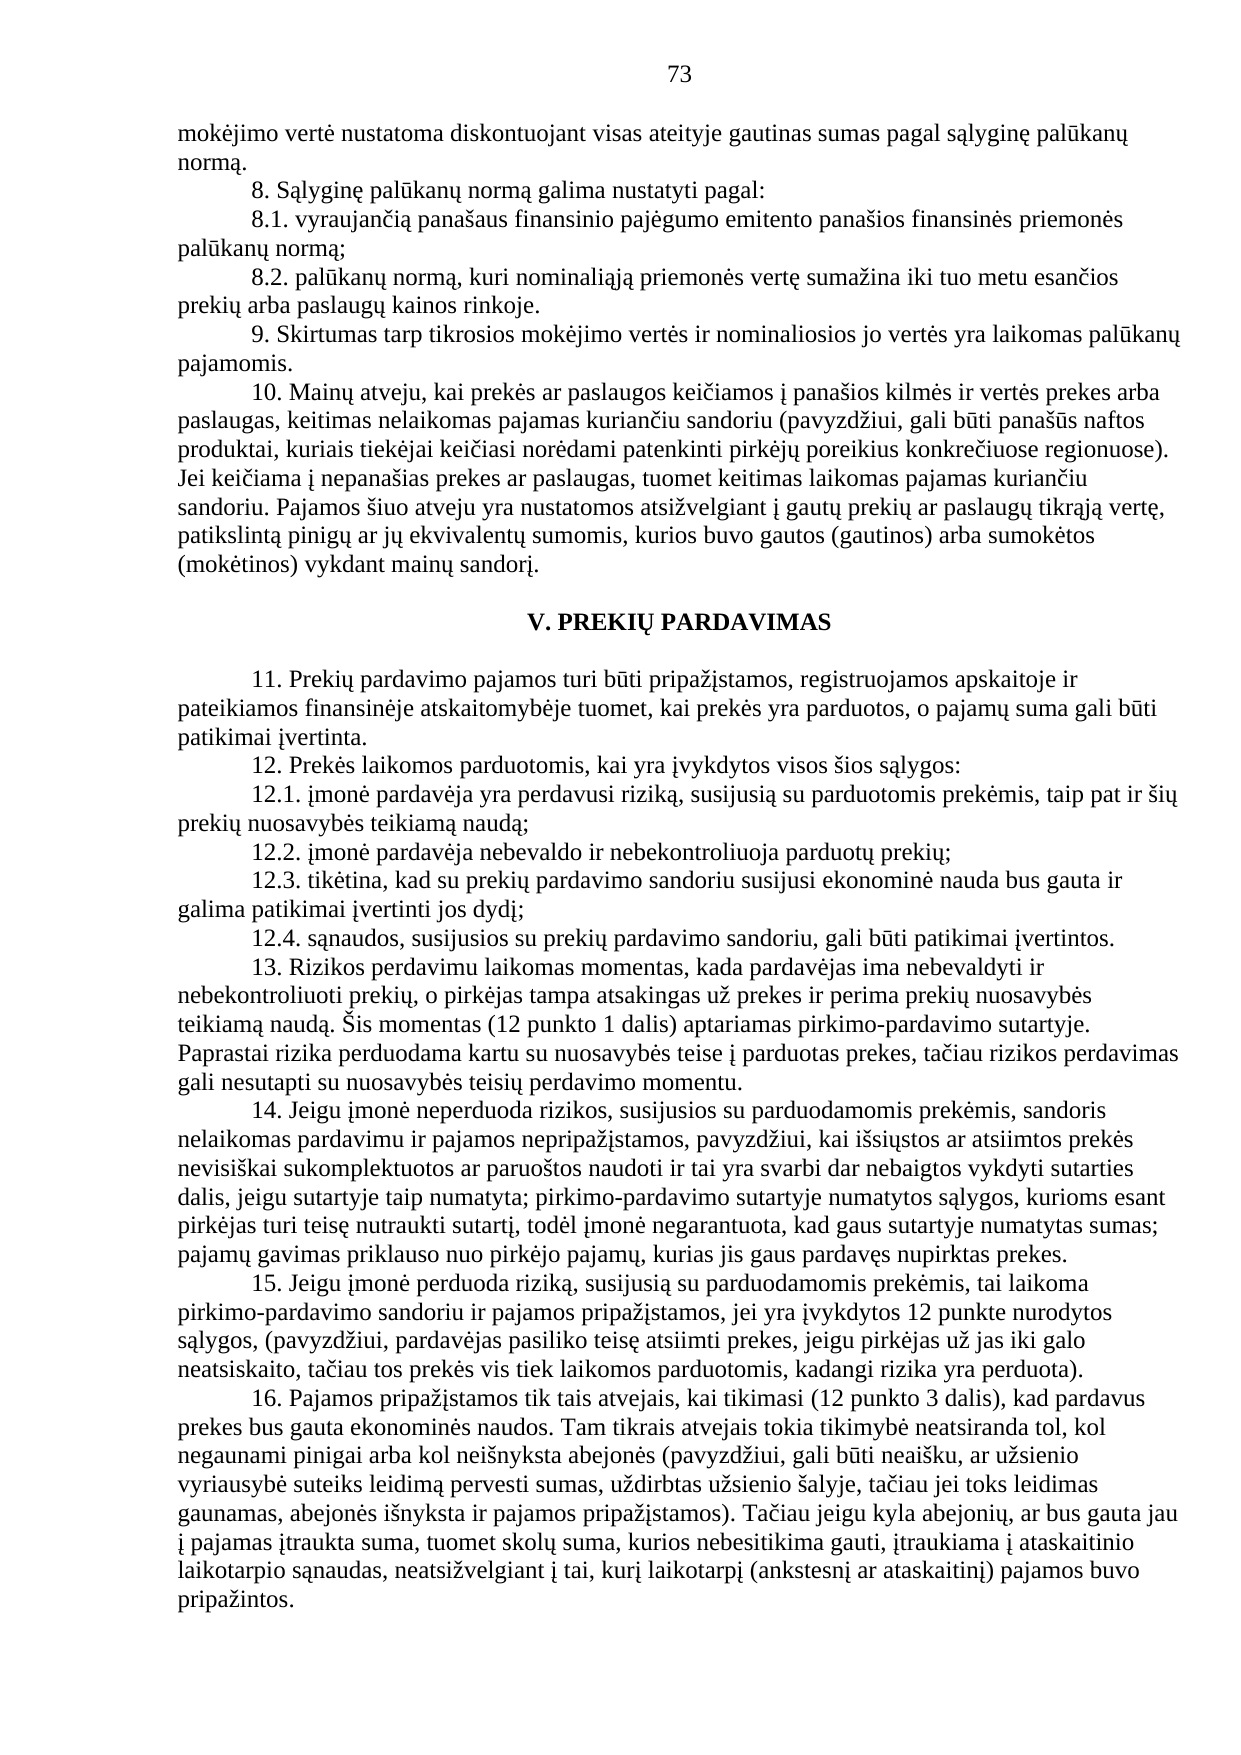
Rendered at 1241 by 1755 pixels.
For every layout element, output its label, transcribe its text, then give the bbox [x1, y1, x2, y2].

text V. PREKIŲ PARDAVIMAS [177, 607, 1181, 636]
text mokėjimo vertė nustatoma diskontuojant visas ateityje gautinas sumas pagal sąlyginę palūkanų normą. [177, 118, 1181, 176]
text 12.1. įmonė pardavėja yra perdavusi riziką, susijusią su parduotomis prekėmis, taip pat ir šių prekių nuosavybės teikiamą naudą; [177, 779, 1181, 837]
text 12.2. įmonė pardavėja nebevaldo ir nebekontroliuoja parduotų prekių; [177, 837, 1181, 866]
text 11. Prekių pardavimo pajamos turi būti pripažįstamos, registruojamos apskaitoje ir pateikiamos finansinėje atskaitomybėje tuomet, kai prekės yra parduotos, o pajamų suma gali būti patikimai įvertinta. [177, 664, 1181, 751]
text 8. Sąlyginę palūkanų normą galima nustatyti pagal: [177, 176, 1181, 204]
text 15. Jeigu įmonė perduoda riziką, susijusią su parduodamomis prekėmis, tai laikoma pirkimo-pardavimo sandoriu ir pajamos pripažįstamos, jei yra įvykdytos 12 punkte nurodytos sąlygos, (pavyzdžiui, pardavėjas pasiliko teisę atsiimti prekes, jeigu pirkėjas už jas iki galo neatsiskaito, tačiau tos prekės vis tiek laikomos parduotomis, kadangi rizika yra perduota). [177, 1268, 1181, 1383]
text 13. Rizikos perdavimu laikomas momentas, kada pardavėjas ima nebevaldyti ir nebekontroliuoti prekių, o pirkėjas tampa atsakingas už prekes ir perima prekių nuosavybės teikiamą naudą. Šis momentas (12 punkto 1 dalis) aptariamas pirkimo-pardavimo sutartyje. Paprastai rizika perduodama kartu su nuosavybės teise į parduotas prekes, tačiau rizikos perdavimas gali nesutapti su nuosavybės teisių perdavimo momentu. [177, 952, 1181, 1096]
text 16. Pajamos pripažįstamos tik tais atvejais, kai tikimasi (12 punkto 3 dalis), kad pardavus prekes bus gauta ekonominės naudos. Tam tikrais atvejais tokia tikimybė neatsiranda tol, kol negaunami pinigai arba kol neišnyksta abejonės (pavyzdžiui, gali būti neaišku, ar užsienio vyriausybė suteiks leidimą pervesti sumas, uždirbtas užsienio šalyje, tačiau jei toks leidimas gaunamas, abejonės išnyksta ir pajamos pripažįstamos). Tačiau jeigu kyla abejonių, ar bus gauta jau į pajamas įtraukta suma, tuomet skolų suma, kurios nebesitikima gauti, įtraukiama į ataskaitinio laikotarpio sąnaudas, neatsižvelgiant į tai, kurį laikotarpį (ankstesnį ar ataskaitinį) pajamos buvo pripažintos. [177, 1383, 1181, 1613]
text 14. Jeigu įmonė neperduoda rizikos, susijusios su parduodamomis prekėmis, sandoris nelaikomas pardavimu ir pajamos nepripažįstamos, pavyzdžiui, kai išsiųstos ar atsiimtos prekės nevisiškai sukomplektuotos ar paruoštos naudoti ir tai yra svarbi dar nebaigtos vykdyti sutarties dalis, jeigu sutartyje taip numatyta; pirkimo-pardavimo sutartyje numatytos sąlygos, kurioms esant pirkėjas turi teisę nutraukti sutartį, todėl įmonė negarantuota, kad gaus sutartyje numatytas sumas; pajamų gavimas priklauso nuo pirkėjo pajamų, kurias jis gaus pardavęs nupirktas prekes. [177, 1096, 1181, 1268]
text 12.3. tikėtina, kad su prekių pardavimo sandoriu susijusi ekonominė nauda bus gauta ir galima patikimai įvertinti jos dydį; [177, 866, 1181, 923]
text 10. Mainų atveju, kai prekės ar paslaugos keičiamos į panašios kilmės ir vertės prekes arba paslaugas, keitimas nelaikomas pajamas kuriančiu sandoriu (pavyzdžiui, gali būti panašūs naftos produktai, kuriais tiekėjai keičiasi norėdami patenkinti pirkėjų poreikius konkrečiuose regionuose). Jei keičiama į nepanašias prekes ar paslaugas, tuomet keitimas laikomas pajamas kuriančiu sandoriu. Pajamos šiuo atveju yra nustatomos atsižvelgiant į gautų prekių ar paslaugų tikrąją vertę, patikslintą pinigų ar jų ekvivalentų sumomis, kurios buvo gautos (gautinos) arba sumokėtos (mokėtinos) vykdant mainų sandorį. [177, 377, 1181, 578]
text 8.2. palūkanų normą, kuri nominaliąją priemonės vertę sumažina iki tuo metu esančios prekių arba paslaugų kainos rinkoje. [177, 262, 1181, 319]
text 12.4. sąnaudos, susijusios su prekių pardavimo sandoriu, gali būti patikimai įvertintos. [177, 923, 1181, 952]
text 12. Prekės laikomos parduotomis, kai yra įvykdytos visos šios sąlygos: [177, 751, 1181, 779]
text 8.1. vyraujančią panašaus finansinio pajėgumo emitento panašios finansinės priemonės palūkanų normą; [177, 204, 1181, 262]
text 9. Skirtumas tarp tikrosios mokėjimo vertės ir nominaliosios jo vertės yra laikomas palūkanų pajamomis. [177, 319, 1181, 377]
